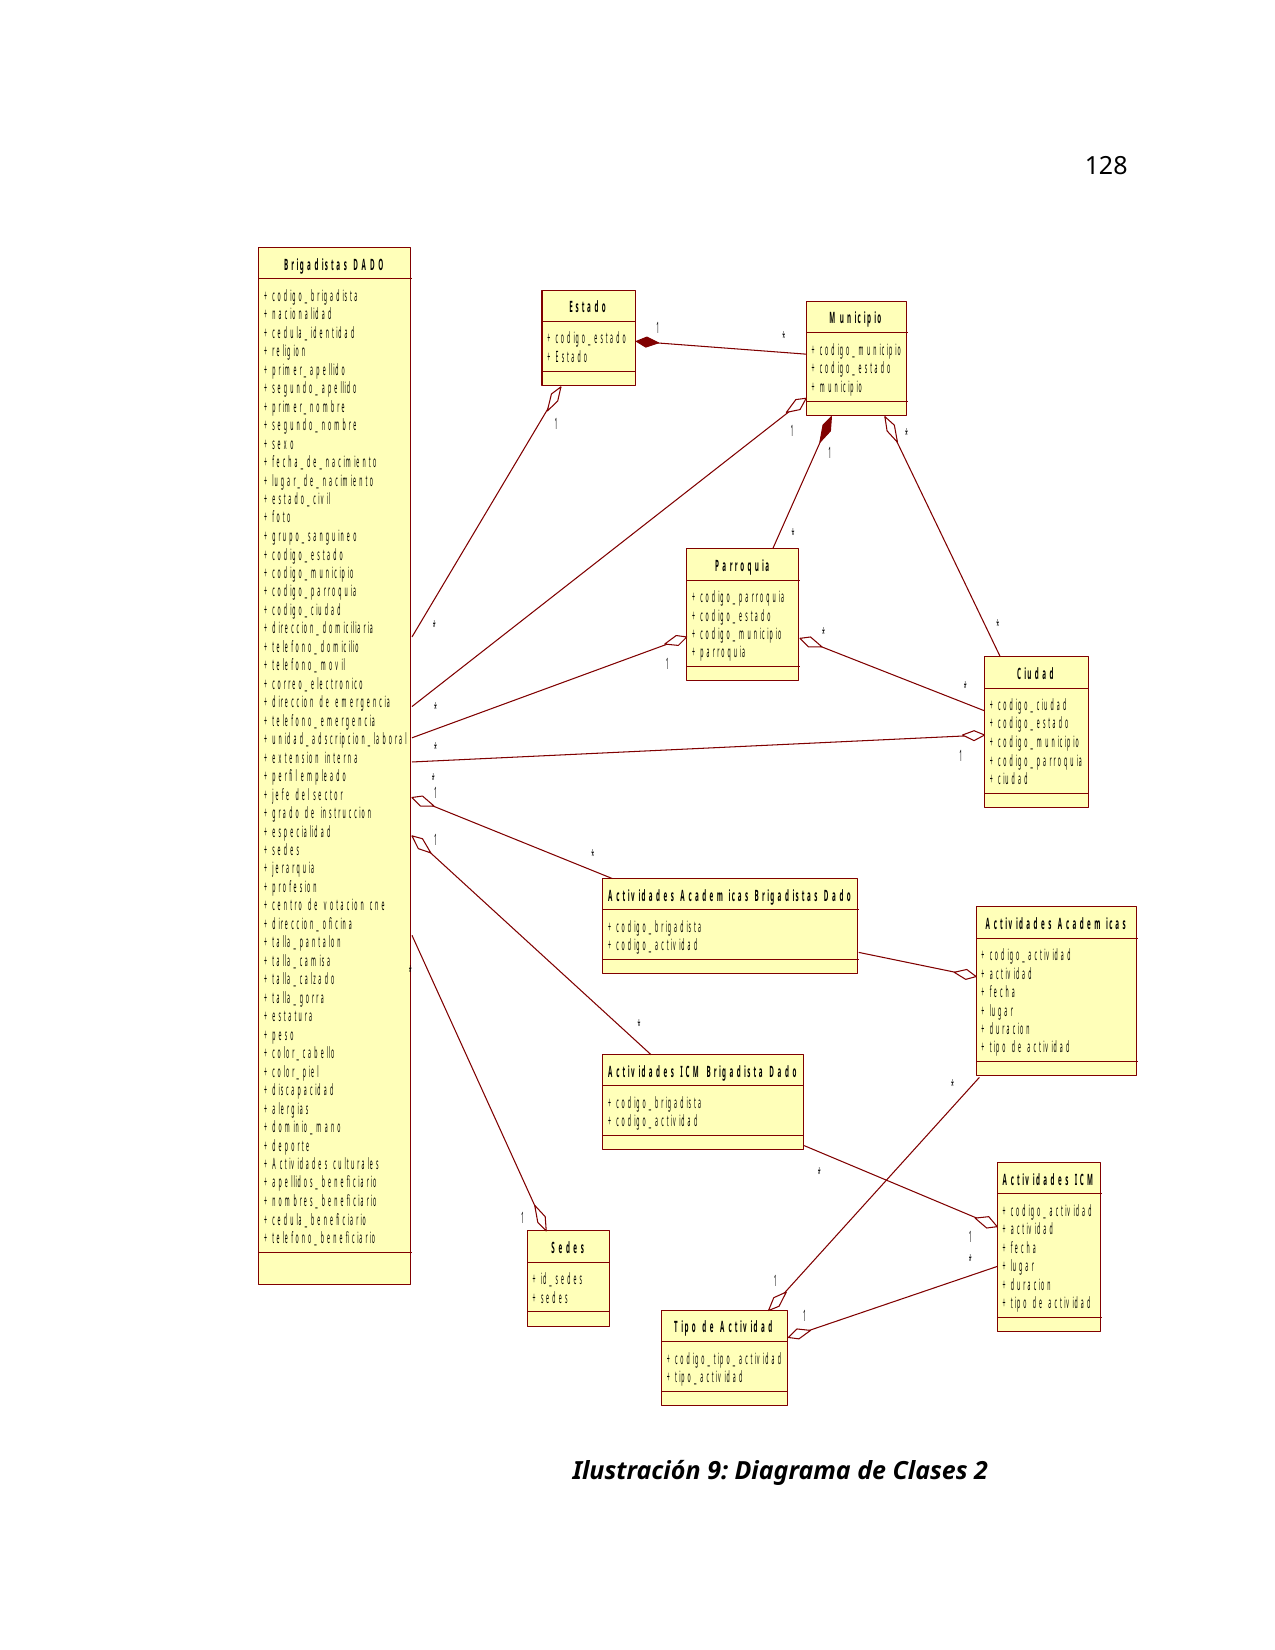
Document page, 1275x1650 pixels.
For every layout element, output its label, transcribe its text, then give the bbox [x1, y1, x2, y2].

text Ilustración 9: Diagrama de Clases 2 [304, 219, 1184, 1487]
